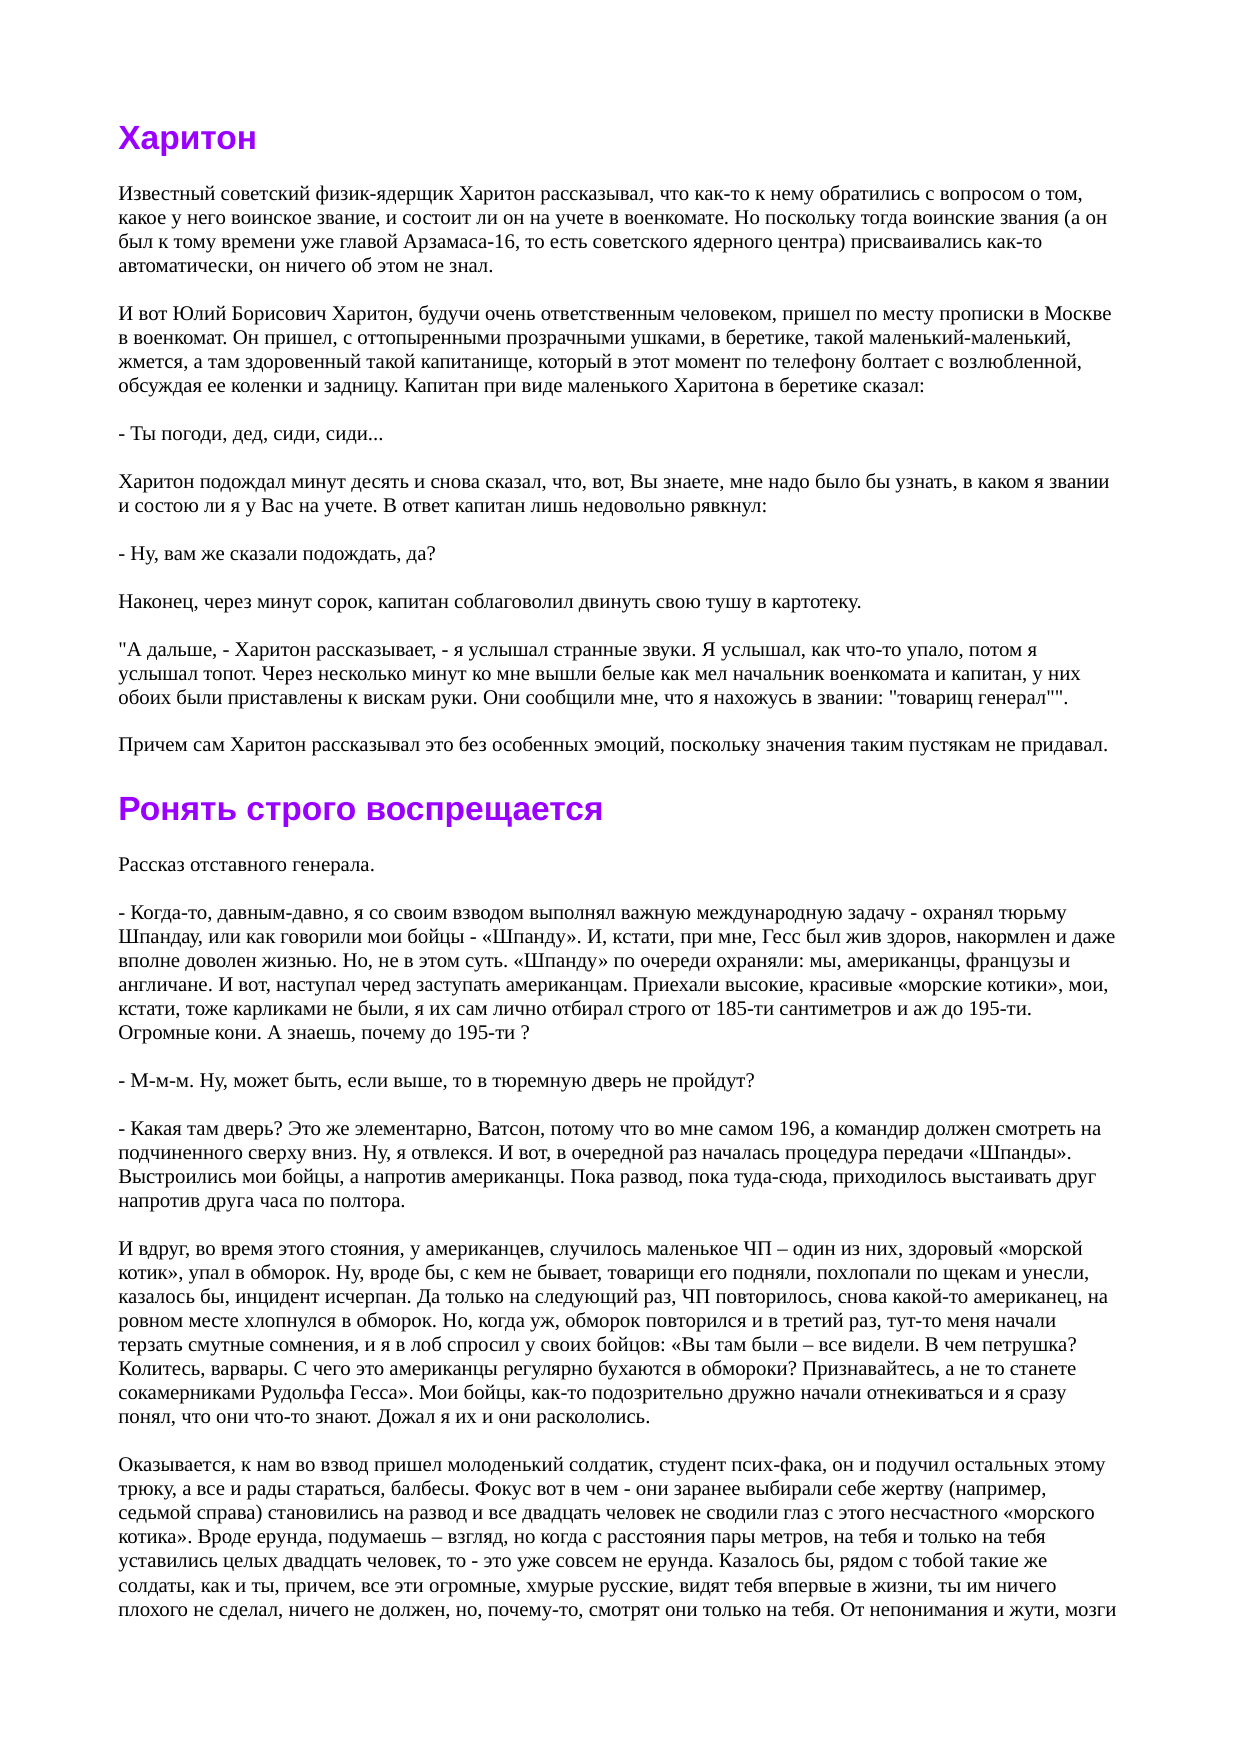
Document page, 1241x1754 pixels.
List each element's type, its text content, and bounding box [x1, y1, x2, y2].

text - Ты погоди, дед, сиди, сиди... [118, 421, 1122, 445]
text Известный советский физик-ядерщик Харитон рассказывал, что как-то к нему обратились с вопросом о том, какое у него воинское звание, и состоит ли он на учете в военкомате. Но поскольку тогда воинские звания (а он был к тому времени уже главой Арзамаса-16, то есть советского ядерного центра) присваивались как-то автоматически, он ничего об этом не знал. [118, 181, 1122, 277]
text Оказывается, к нам во взвод пришел молоденький солдатик, студент псих-фака, он и подучил остальных этому трюку, а все и рады стараться, балбесы. Фокус вот в чем - они заранее выбирали себе жертву (например, седьмой справа) становились на развод и все двадцать человек не сводили глаз с этого несчастного «морского котика». Вроде ерунда, подумаешь – взгляд, но когда с расстояния пары метров, на тебя и только на тебя уставились целых двадцать человек, то - это уже совсем не ерунда. Казалось бы, рядом с тобой такие же солдаты, как и ты, причем, все эти огромные, хмурые русские, видят тебя впервые в жизни, ты им ничего плохого не сделал, ничего не должен, но, почему-то, смотрят они только на тебя. От непонимания и жути, мозги [118, 1452, 1122, 1621]
text Наконец, через минут сорок, капитан соблаговолил двинуть свою тушу в картотеку. [118, 589, 1122, 613]
text - Какая там дверь? Это же элементарно, Ватсон, потому что во мне самом 196, а командир должен смотреть на подчиненного сверху вниз. Ну, я отвлекся. И вот, в очередной раз началась процедура передачи «Шпанды». Выстроились мои бойцы, а напротив американцы. Пока развод, пока туда-сюда, приходилось выстаивать друг напротив друга часа по полтора. [118, 1116, 1122, 1212]
text И вот Юлий Борисович Харитон, будучи очень ответственным человеком, пришел по месту прописки в Москве в военкомат. Он пришел, с оттопыренными прозрачными ушками, в беретике, такой маленький-маленький, жмется, а там здоровенный такой капитанище, который в этот момент по телефону болтает с возлюбленной, обсуждая ее коленки и задницу. Капитан при виде маленького Харитона в беретике сказал: [118, 301, 1122, 397]
subtitle Харитон [118, 118, 1122, 157]
text - Ну, вам же сказали подождать, да? [118, 541, 1122, 565]
text Рассказ отставного генерала. [118, 852, 1122, 876]
text Причем сам Харитон рассказывал это без особенных эмоций, поскольку значения таким пустякам не придавал. [118, 732, 1122, 756]
text - М-м-м. Ну, может быть, если выше, то в тюремную дверь не пройдут? [118, 1068, 1122, 1092]
text "А дальше, - Харитон рассказывает, - я услышал странные звуки. Я услышал, как что-то упало, потом я услышал топот. Через несколько минут ко мне вышли белые как мел начальник военкомата и капитан, у них обоих были приставлены к вискам руки. Они сообщили мне, что я нахожусь в звании: "товарищ генерал"". [118, 636, 1122, 709]
text - Когда-то, давным-давно, я со своим взводом выполнял важную международную задачу - охранял тюрьму Шпандау, или как говорили мои бойцы - «Шпанду». И, кстати, при мне, Гесс был жив здоров, накормлен и даже вполне доволен жизнью. Но, не в этом суть. «Шпанду» по очереди охраняли: мы, американцы, французы и англичане. И вот, наступал черед заступать американцам. Приехали высокие, красивые «морские котики», мои, кстати, тоже карликами не были, я их сам лично отбирал строго от 185-ти сантиметров и аж до 195-ти. Огромные кони. А знаешь, почему до 195-ти ? [118, 900, 1122, 1044]
subtitle Ронять строго воспрещается [118, 789, 1122, 828]
text Харитон подождал минут десять и снова сказал, что, вот, Вы знаете, мне надо было бы узнать, в каком я звании и состою ли я у Вас на учете. В ответ капитан лишь недовольно рявкнул: [118, 469, 1122, 517]
text И вдруг, во время этого стояния, у американцев, случилось маленькое ЧП – один из них, здоровый «морской котик», упал в обморок. Ну, вроде бы, с кем не бывает, товарищи его подняли, похлопали по щекам и унесли, казалось бы, инцидент исчерпан. Да только на следующий раз, ЧП повторилось, снова какой-то американец, на ровном месте хлопнулся в обморок. Но, когда уж, обморок повторился и в третий раз, тут-то меня начали терзать смутные сомнения, и я в лоб спросил у своих бойцов: «Вы там были – все видели. В чем петрушка? Колитесь, варвары. С чего это американцы регулярно бухаются в обмороки? Признавайтесь, а не то станете сокамерниками Рудольфа Гесса». Мои бойцы, как-то подозрительно дружно начали отнекиваться и я сразу понял, что они что-то знают. Дожал я их и они раскололись. [118, 1236, 1122, 1428]
